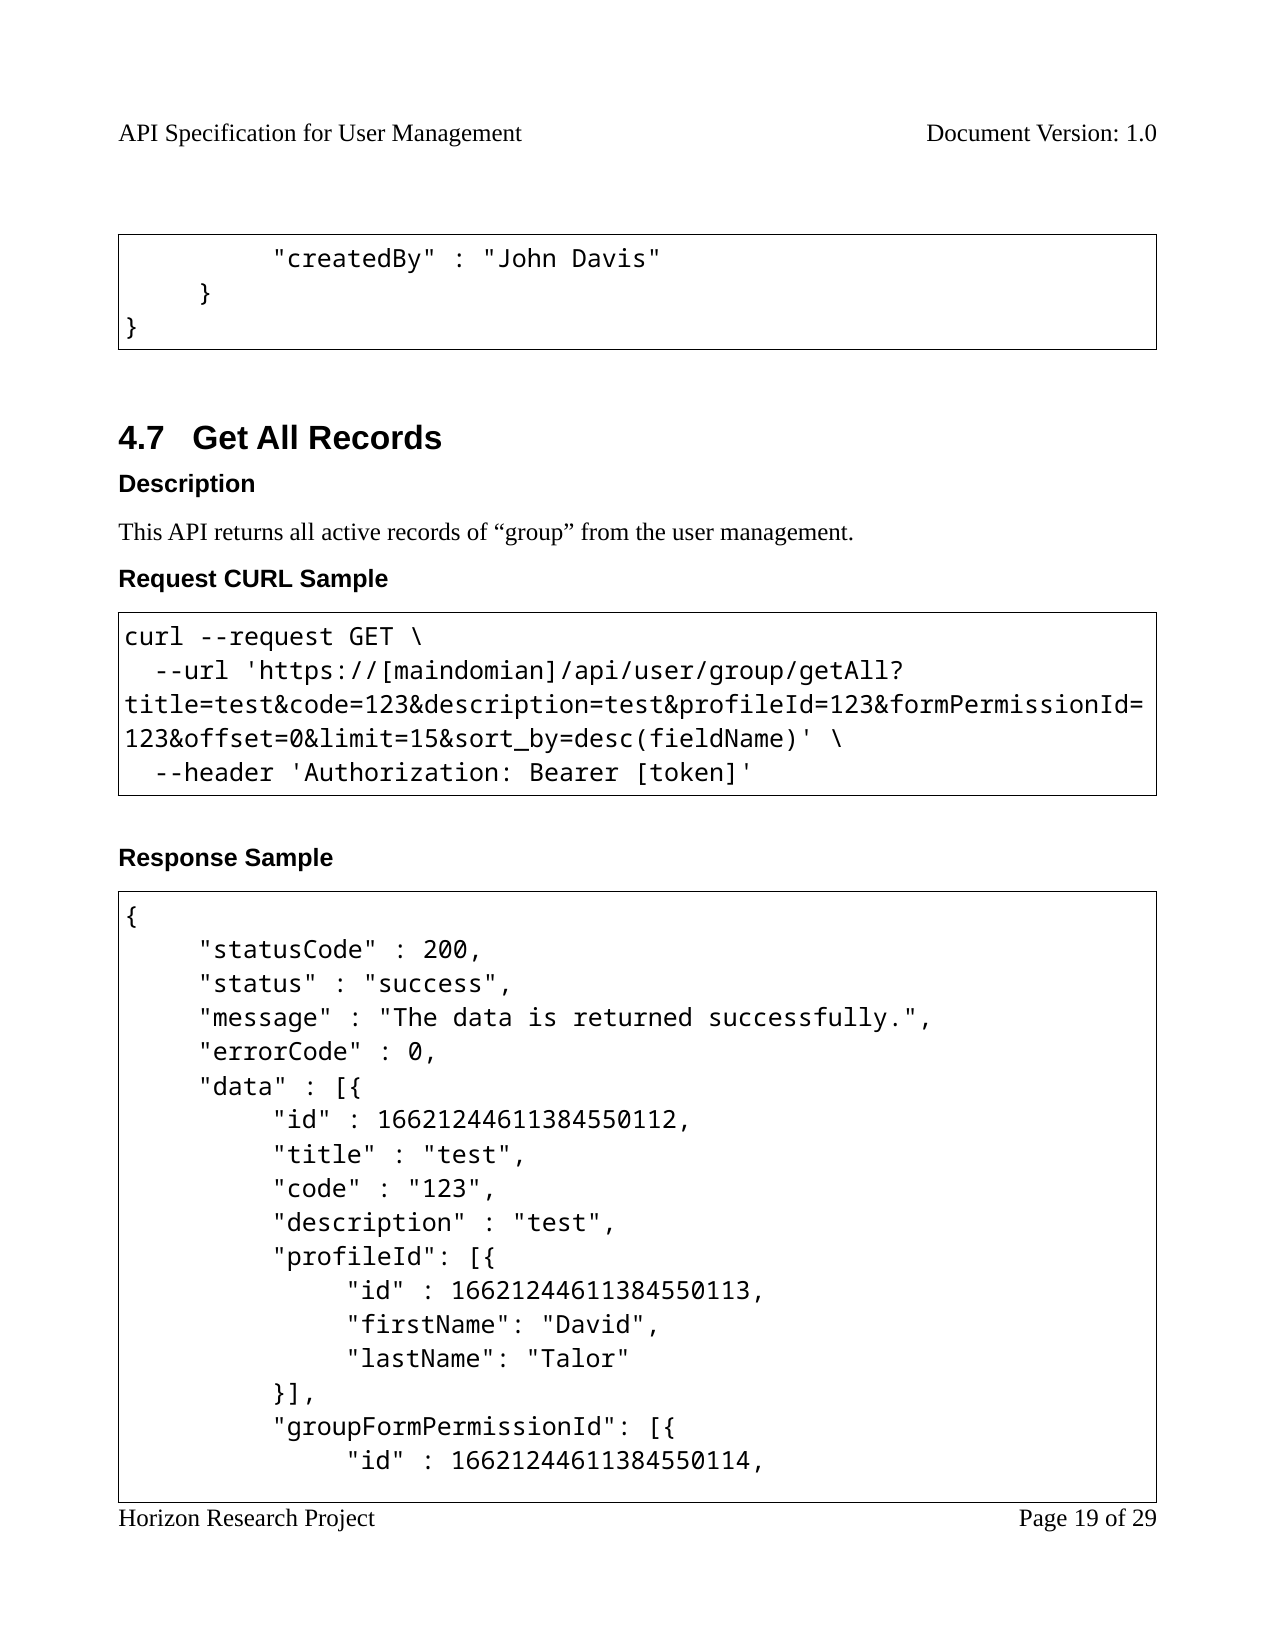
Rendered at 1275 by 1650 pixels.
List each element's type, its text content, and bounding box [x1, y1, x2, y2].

table_header "createdBy" : "John Davis" } } [119, 235, 1156, 348]
text Response Sample [118, 843, 1157, 872]
text This API returns all active records of “group” from the user management. [118, 517, 1157, 546]
text Request CURL Sample [118, 564, 1157, 593]
table_header curl --request GET \ --url 'https://[maindomian]/api/user/group/getAll?title=test&code=123&description=test&profileId=123&formPermissionId=123&offset=0&limit=15&sort_by=desc(fieldName)' \ --header 'Authorization: Bearer [token]' [119, 613, 1156, 795]
text Description [118, 469, 1157, 498]
subtitle Get All Records [118, 418, 1157, 457]
table_header { "statusCode" : 200, "status" : "success", "message" : "The data is returned successfully.", "errorCode" : 0, "data" : [{ "id" : 16621244611384550112, "title" : "test", "code" : "123", "description" : "test", "profileId": [{ "id" : 16621244611384550113, "firstName": "David", "lastName": "Talor" }], "groupFormPermissionId": [{ "id" : 16621244611384550114, [119, 892, 1156, 1502]
